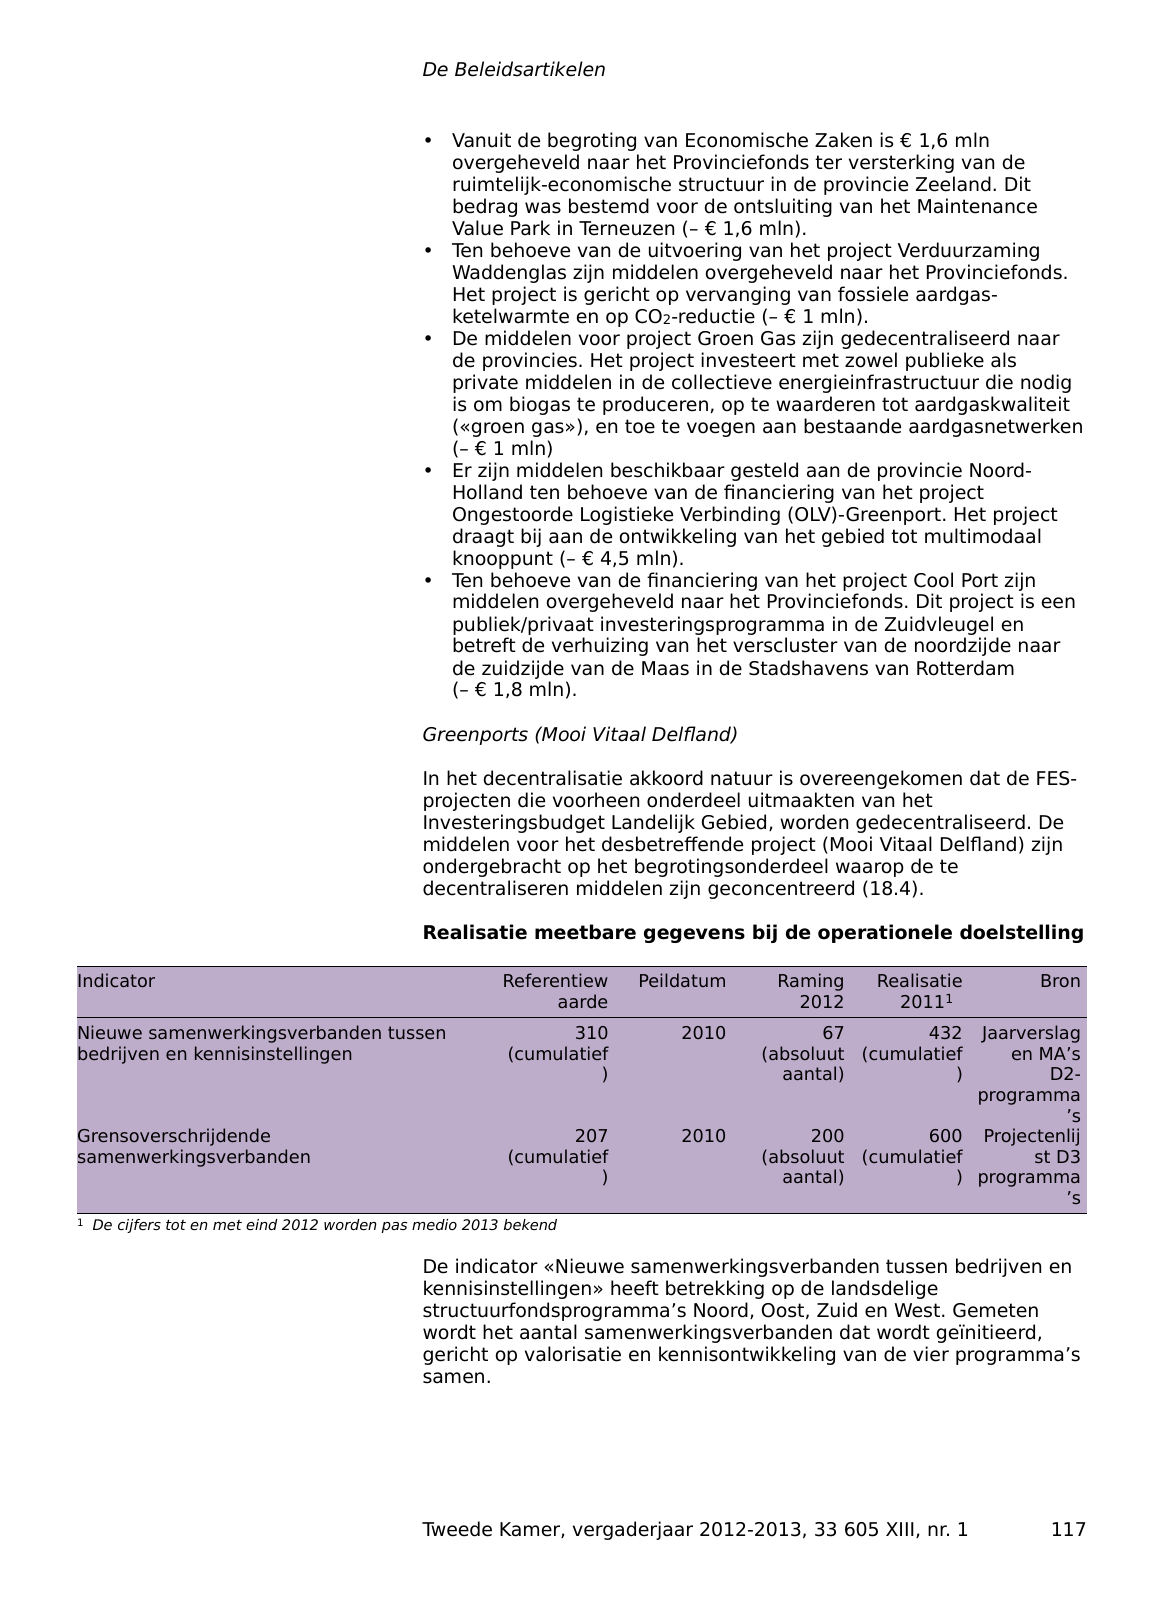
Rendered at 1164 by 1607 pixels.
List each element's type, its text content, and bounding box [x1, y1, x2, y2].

text • Vanuit de begroting van Economische Zaken is € 1,6 mln overgeheveld naar het Provinciefonds ter versterking van de ruimtelijk-economische structuur in de provincie Zeeland. Dit bedrag was bestemd voor de ontsluiting van het Maintenance Value Park in Terneuzen (– € 1,6 mln). [422, 130, 1087, 240]
table_cell 67 (absoluut aantal) [732, 1018, 850, 1126]
text • Ten behoeve van de uitvoering van het project Verduurzaming Waddenglas zijn middelen overgeheveld naar het Provinciefonds. Het project is gericht op vervanging van fossiele aardgas-ketelwarmte en op CO2-reductie (– € 1 mln). [422, 240, 1087, 328]
text De indicator «Nieuwe samenwerkingsverbanden tussen bedrijven en kennisinstellingen» heeft betrekking op de landsdelige structuurfondsprogramma’s Noord, Oost, Zuid en West. Gemeten wordt het aantal samenwerkingsverbanden dat wordt geïnitieerd, gericht op valorisatie en kennisontwikkeling van de vier programma’s samen. [422, 1256, 1087, 1388]
table_header Bron [969, 967, 1087, 1017]
table_cell 200 (absoluut aantal) [732, 1126, 850, 1213]
text • Ten behoeve van de financiering van het project Cool Port zijn middelen overgeheveld naar het Provinciefonds. Dit project is een publiek/privaat investeringsprogramma in de Zuidvleugel en betreft de verhuizing van het verscluster van de noordzijde naar de zuidzijde van de Maas in de Stadshavens van Rotterdam (– € 1,8 mln). [422, 569, 1087, 701]
table_cell 207 (cumulatief) [496, 1126, 614, 1213]
subtitle Realisatie meetbare gegevens bij de operationele doelstelling [422, 922, 1087, 944]
table_cell 2010 [614, 1018, 732, 1126]
table_cell 600 (cumulatief) [850, 1126, 968, 1213]
table_header Referentiewaarde [496, 967, 614, 1017]
table_cell Jaarverslagen MA’s D2-programma’s [969, 1018, 1087, 1126]
text In het decentralisatie akkoord natuur is overeengekomen dat de FES-projecten die voorheen onderdeel uitmaakten van het Investeringsbudget Landelijk Gebied, worden gedecentraliseerd. De middelen voor het desbetreffende project (Mooi Vitaal Delfland) zijn ondergebracht op het begrotingsonderdeel waarop de te decentraliseren middelen zijn geconcentreerd (18.4). [422, 768, 1087, 899]
table_header Peildatum [614, 967, 732, 1017]
table_cell 432 (cumulatief) [850, 1018, 968, 1126]
table_header Raming 2012 [732, 967, 850, 1017]
text • De middelen voor project Groen Gas zijn gedecentraliseerd naar de provincies. Het project investeert met zowel publieke als private middelen in de collectieve energieinfrastructuur die nodig is om biogas te produceren, op te waarderen tot aardgaskwaliteit («groen gas»), en toe te voegen aan bestaande aardgasnetwerken (– € 1 mln) [422, 328, 1087, 459]
table_cell Nieuwe samenwerkingsverbanden tussen bedrijven en kennisinstellingen [77, 1018, 496, 1126]
text • Er zijn middelen beschikbaar gesteld aan de provincie Noord-Holland ten behoeve van de financiering van het project Ongestoorde Logistieke Verbinding (OLV)-Greenport. Het project draagt bij aan de ontwikkeling van het gebied tot multimodaal knooppunt (– € 4,5 mln). [422, 459, 1087, 569]
table_header Realisatie 20111 [850, 967, 968, 1017]
table_cell Grensoverschrijdende samenwerkingsverbanden [77, 1126, 496, 1213]
table_cell Projectenlijst D3 programma’s [969, 1126, 1087, 1213]
table_cell 1 De cijfers tot en met eind 2012 worden pas medio 2013 bekend [77, 1214, 1087, 1234]
subtitle Greenports (Mooi Vitaal Delfland) [422, 723, 1087, 746]
table_header Indicator [77, 967, 496, 1017]
table_cell 2010 [614, 1126, 732, 1213]
table_cell 310 (cumulatief) [496, 1018, 614, 1126]
